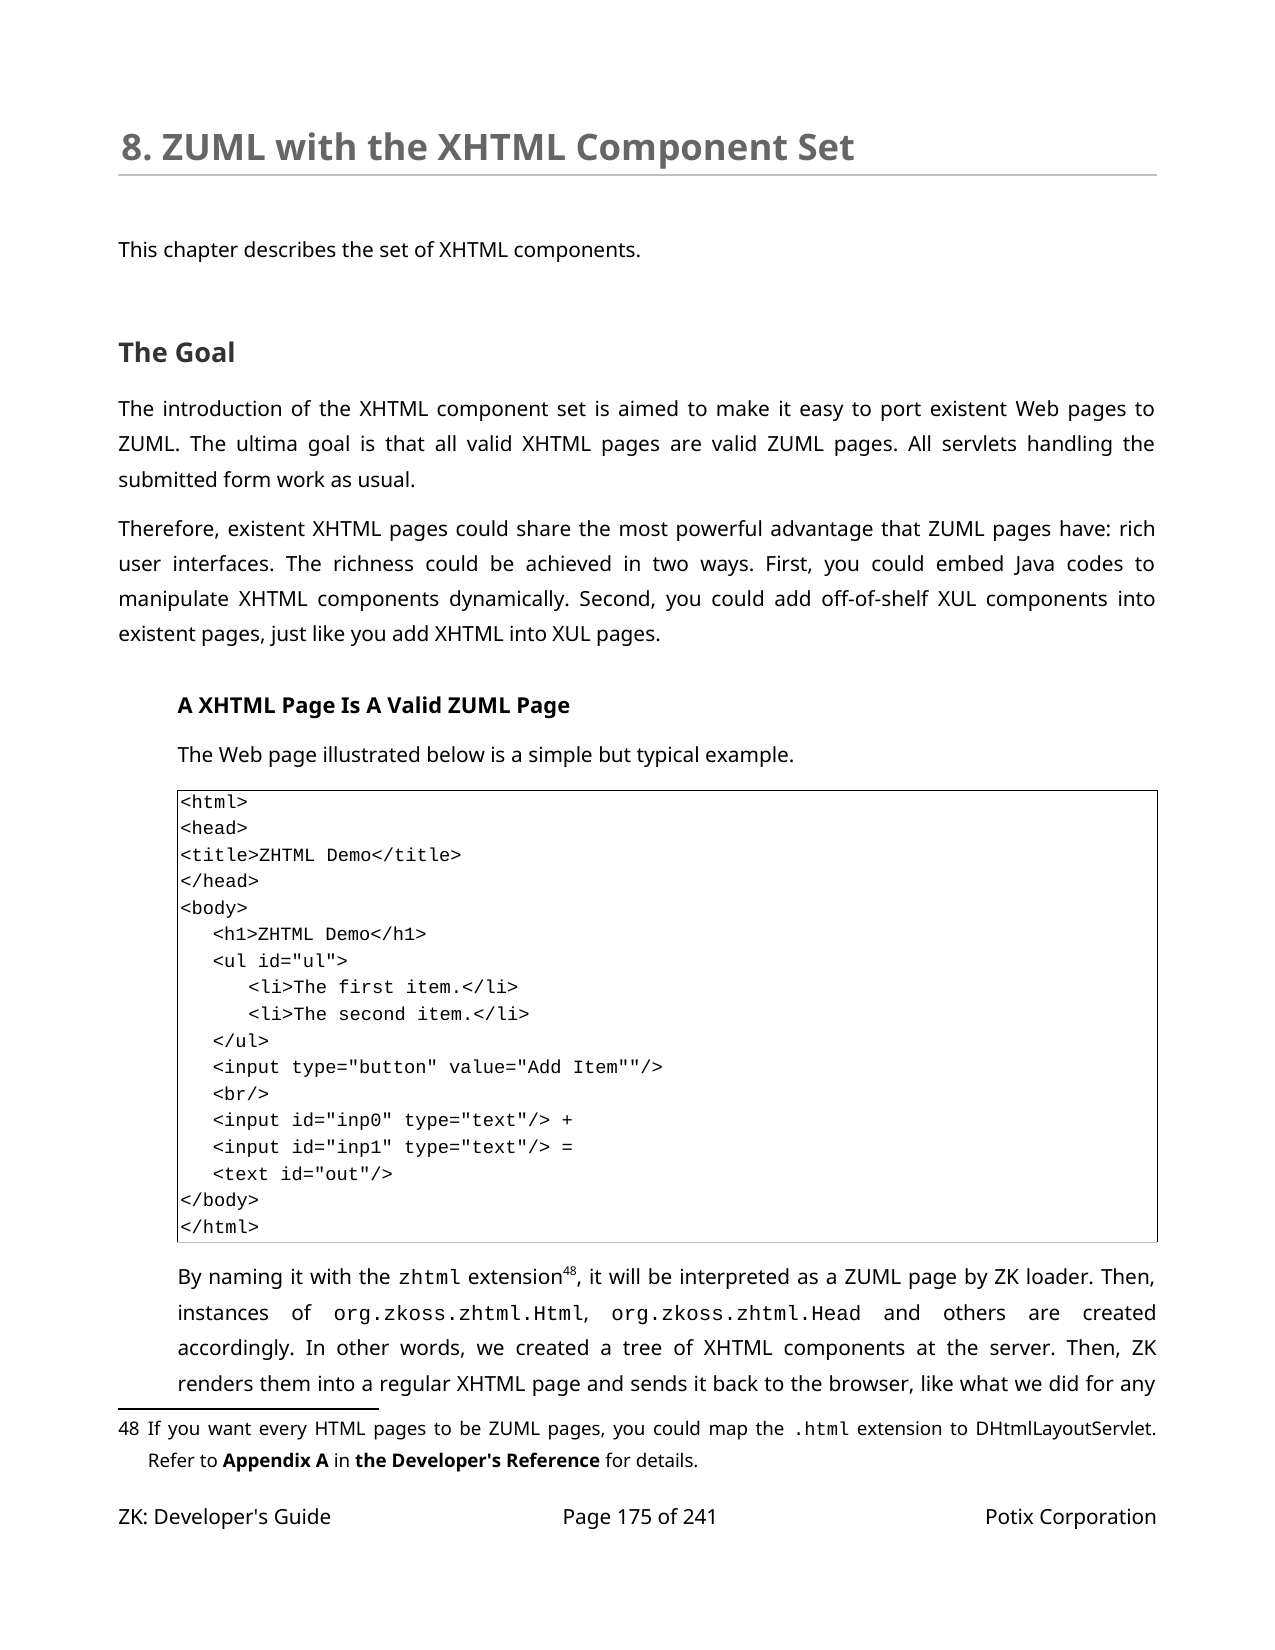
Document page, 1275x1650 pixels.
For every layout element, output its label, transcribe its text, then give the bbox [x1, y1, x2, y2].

text The Web page illustrated below is a simple but typical example. [177, 741, 1157, 769]
subtitle 8. ZUML with the XHTML Component Set [118, 118, 1157, 174]
text If you want every HTML pages to be ZUML pages, you could map the .html extension to DHtmlLayoutServlet. Refer to Appendix A in the Developer's Reference for details. [118, 1415, 1157, 1473]
subtitle A XHTML Page Is A Valid ZUML Page [177, 690, 1157, 720]
text The introduction of the XHTML component set is aimed to make it easy to port existent Web pages to ZUML. The ultima goal is that all valid XHTML pages are valid ZUML pages. All servlets handling the submitted form work as usual. [118, 394, 1157, 493]
text This chapter describes the set of XHTML components. [118, 235, 1157, 263]
text By naming it with the zhtml extension, it will be interpreted as a ZUML page by ZK loader. Then, instances of org.zkoss.zhtml.Html, org.zkoss.zhtml.Head and others are created accordingly. In other words, we created a tree of XHTML components at the server. Then, ZK renders them into a regular XHTML page and sends it back to the browser, like what we did for any [177, 1262, 1157, 1397]
text Therefore, existent XHTML pages could share the most powerful advantage that ZUML pages have: rich user interfaces. The richness could be achieved in two ways. First, you could embed Java codes to manipulate XHTML components dynamically. Second, you could add off-of-shelf XUL components into existent pages, just like you add XHTML into XUL pages. [118, 514, 1157, 647]
text <html> <head> <title>ZHTML Demo</title> </head> <body> <h1>ZHTML Demo</h1> <ul id="ul"> <li>The first item.</li> <li>The second item.</li> </ul> <input type="button" value="Add Item""/> <br/> <input id="inp0" type="text"/> + <input id="inp1" type="text"/> = <text id="out"/> </body> </html> [178, 791, 1157, 1242]
subtitle The Goal [118, 334, 1157, 371]
